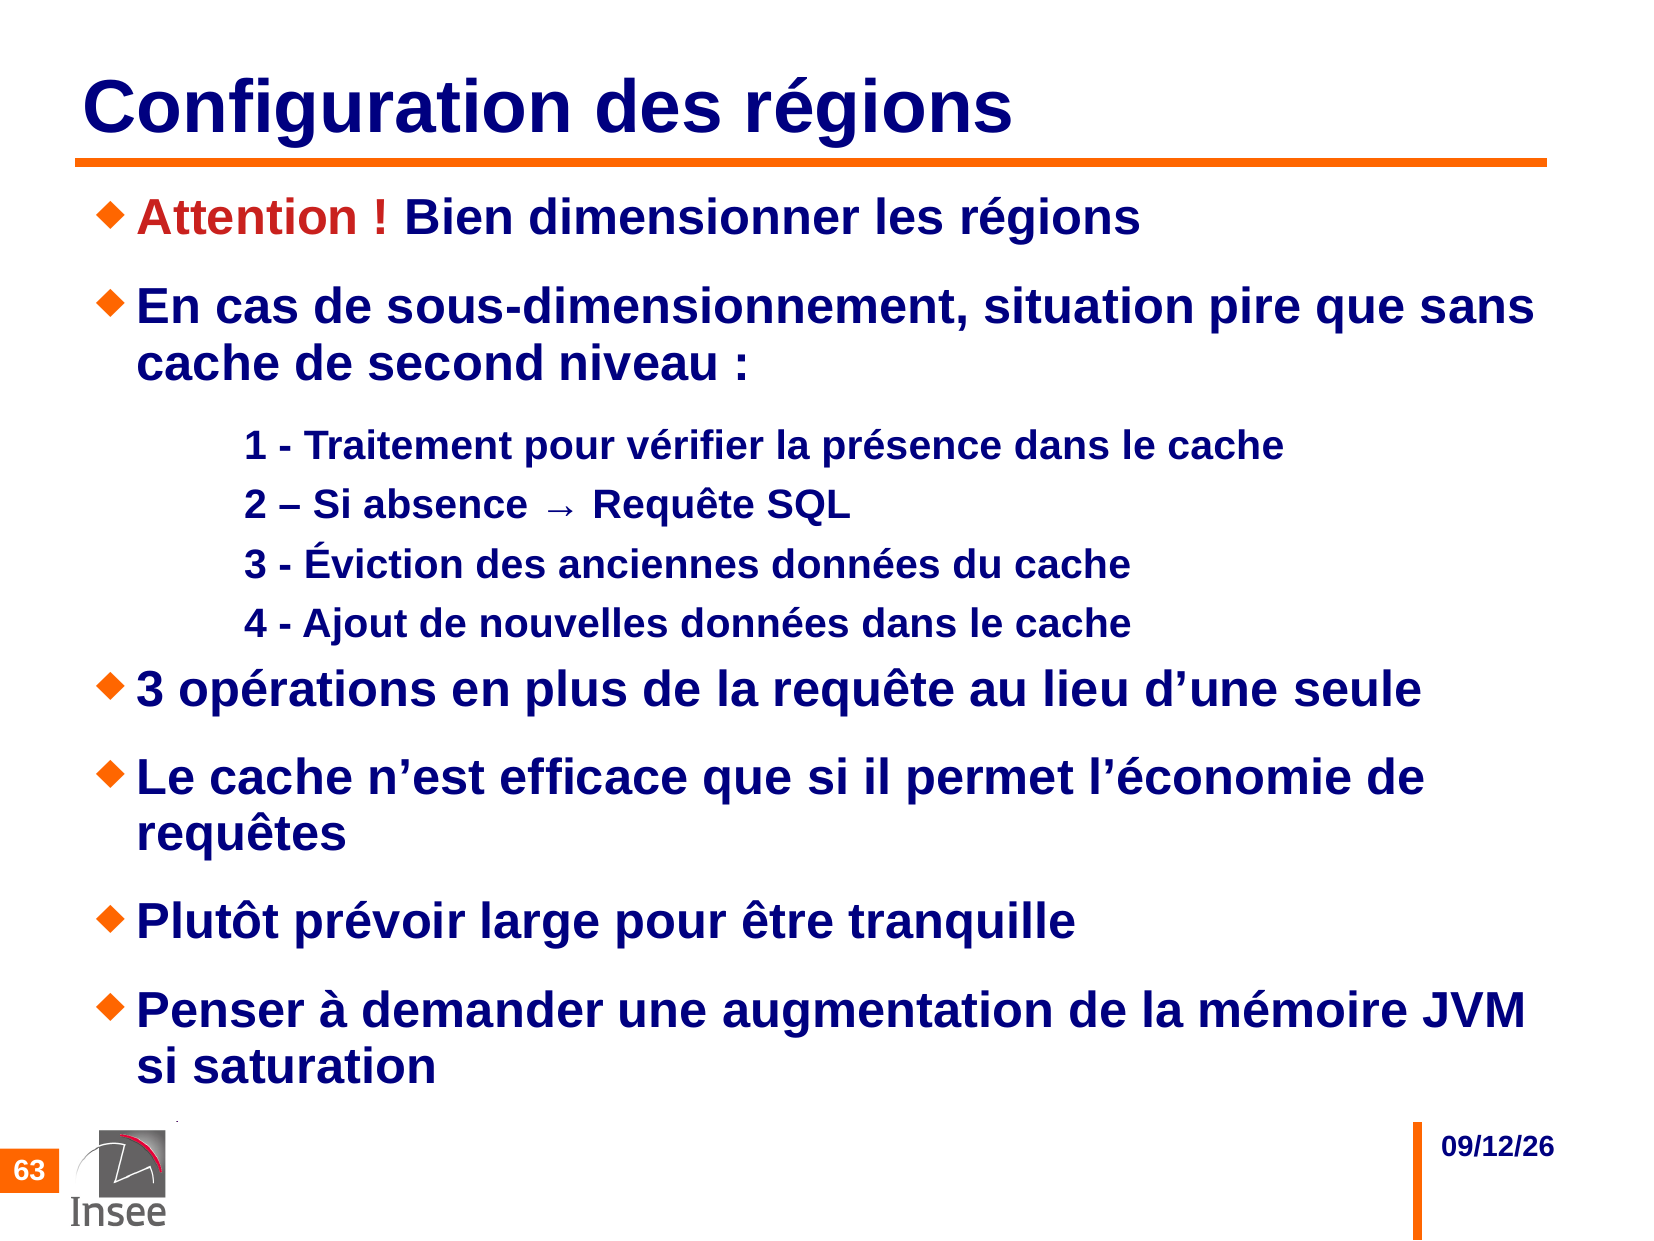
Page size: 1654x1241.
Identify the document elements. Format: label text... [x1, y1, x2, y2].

list Attention ! Bien dimensionner les régions En cas de sous-dimensionnement, situation pire que sans cache de second niveau : 1 - Traitement pour vérifier la présence dans le cache 2 – Si absence → Requête SQL 3 - Éviction des anciennes données du cache 4 - Ajout de nouvelles données dans le cache 3 opérations en plus de la requête au lieu d’une seule Le cache n’est efficace que si il permet l’économie de requêtes Plutôt prévoir large pour être tranquille Penser à demander une augmentation de la mémoire JVM si saturation [82, 188, 1571, 1099]
picture [62, 1121, 178, 1241]
title Configuration des régions [82, 49, 1619, 163]
